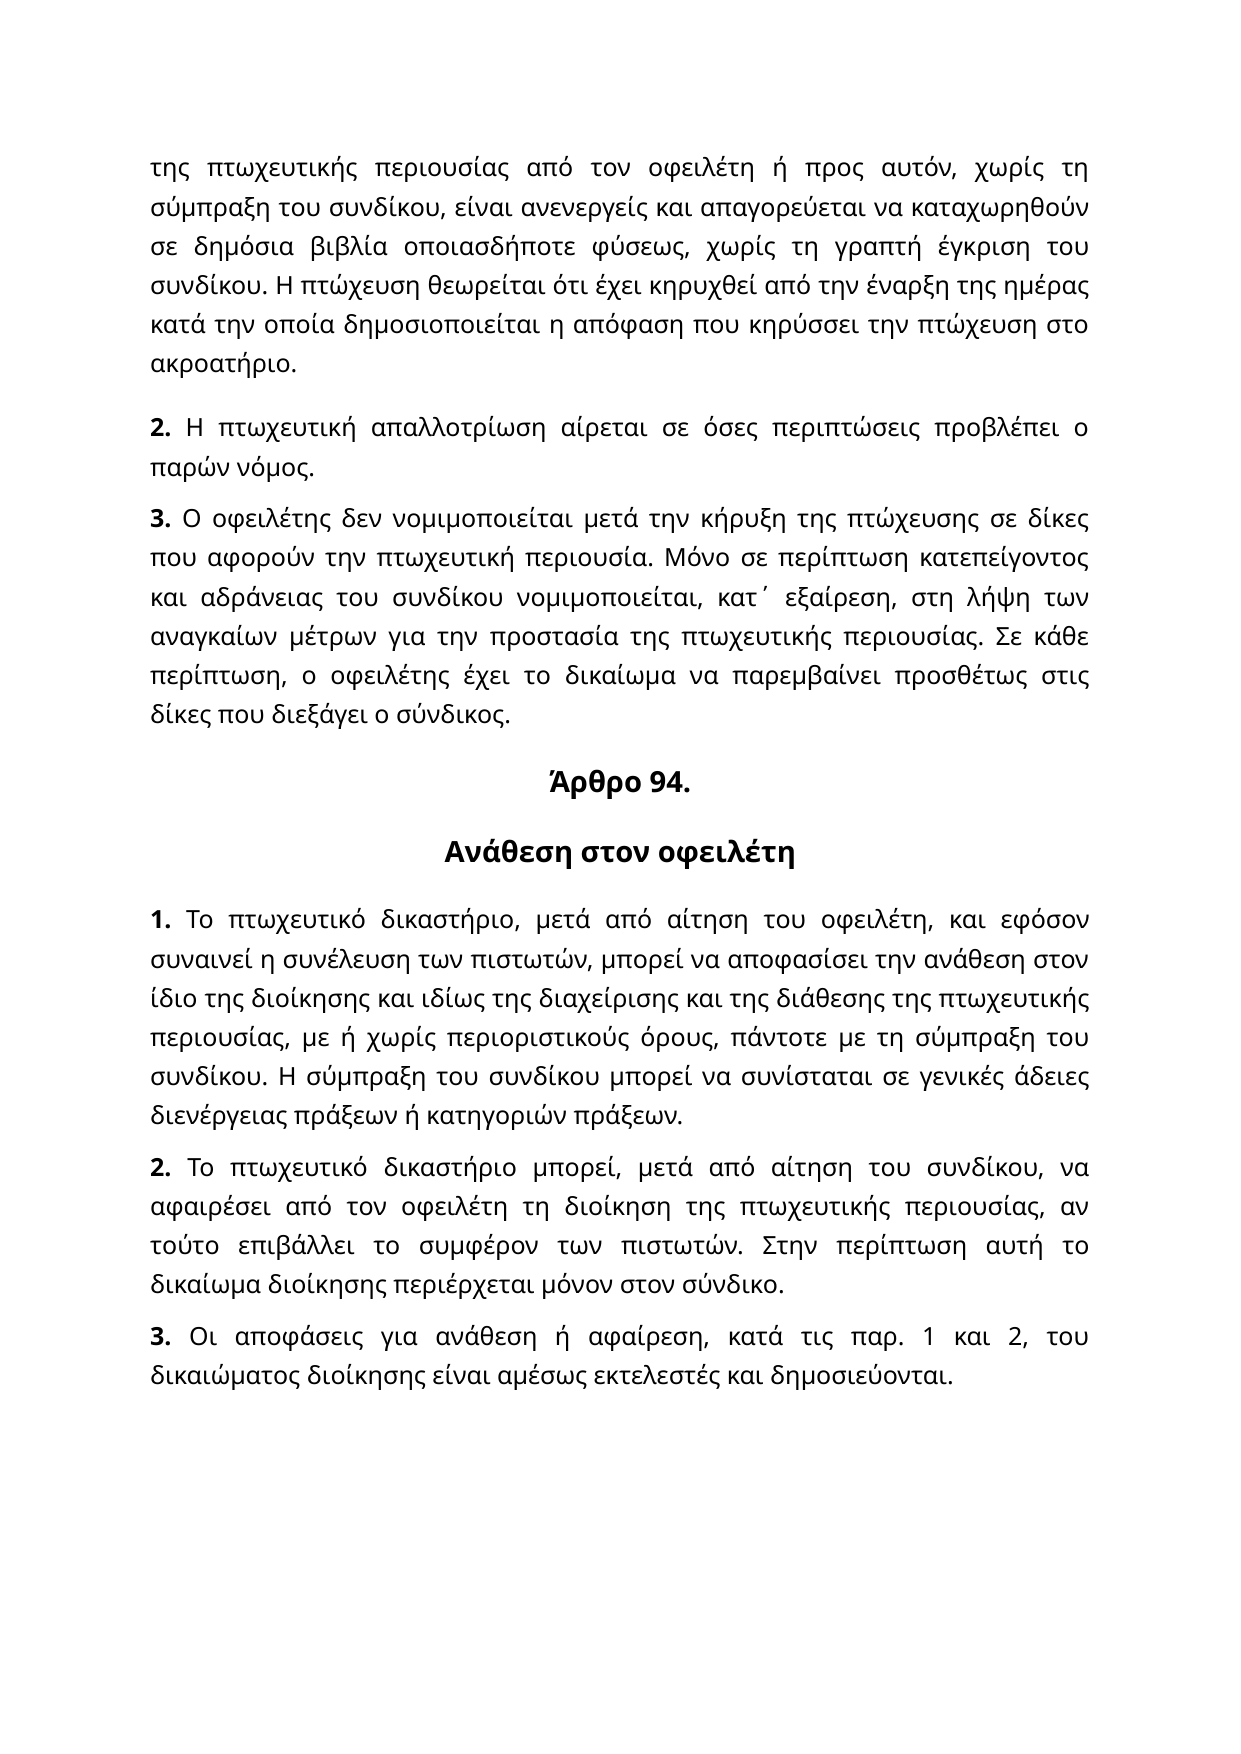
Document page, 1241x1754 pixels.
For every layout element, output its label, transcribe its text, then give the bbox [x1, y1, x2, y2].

text της πτωχευτικής περιουσίας από τον οφειλέτη ή προς αυτόν, χωρίς τη σύμπραξη του συνδίκου, είναι ανενεργείς και απαγορεύεται να καταχωρηθούν σε δημόσια βιβλία οποιασδήποτε φύσεως, χωρίς τη γραπτή έγκριση του συνδίκου. Η πτώχευση θεωρείται ότι έχει κηρυχθεί από την έναρξη της ημέρας κατά την οποία δημοσιοποιείται η απόφαση που κηρύσσει την πτώχευση στο ακροατήριο. [150, 150, 1090, 380]
subtitle Άρθρο 94. [150, 761, 1090, 801]
text 1. Το πτωχευτικό δικαστήριο, μετά από αίτηση του οφειλέτη, και εφόσον συναινεί η συνέλευση των πιστωτών, μπορεί να αποφασίσει την ανάθεση στον ίδιο της διοίκησης και ιδίως της διαχείρισης και της διάθεσης της πτωχευτικής περιουσίας, με ή χωρίς περιοριστικούς όρους, πάντοτε με τη σύμπραξη του συνδίκου. Η σύμπραξη του συνδίκου μπορεί να συνίσταται σε γενικές άδειες διενέργειας πράξεων ή κατηγοριών πράξεων. [150, 902, 1090, 1132]
text 2. Η πτωχευτική απαλλοτρίωση αίρεται σε όσες περιπτώσεις προβλέπει ο παρών νόμος. [150, 410, 1090, 483]
text 3. Οι αποφάσεις για ανάθεση ή αφαίρεση, κατά τις παρ. 1 και 2, του δικαιώματος διοίκησης είναι αμέσως εκτελεστές και δημοσιεύονται. [150, 1319, 1090, 1392]
subtitle Ανάθεση στον οφειλέτη [150, 831, 1090, 871]
text 3. Ο οφειλέτης δεν νομιμοποιείται μετά την κήρυξη της πτώχευσης σε δίκες που αφορούν την πτωχευτική περιουσία. Μόνο σε περίπτωση κατεπείγοντος και αδράνειας του συνδίκου νομιμοποιείται, κατ΄ εξαίρεση, στη λήψη των αναγκαίων μέτρων για την προστασία της πτωχευτικής περιουσίας. Σε κάθε περίπτωση, ο οφειλέτης έχει το δικαίωμα να παρεμβαίνει προσθέτως στις δίκες που διεξάγει ο σύνδικος. [150, 501, 1090, 731]
text 2. Το πτωχευτικό δικαστήριο μπορεί, μετά από αίτηση του συνδίκου, να αφαιρέσει από τον οφειλέτη τη διοίκηση της πτωχευτικής περιουσίας, αν τούτο επιβάλλει το συμφέρον των πιστωτών. Στην περίπτωση αυτή το δικαίωμα διοίκησης περιέρχεται μόνον στον σύνδικο. [150, 1149, 1090, 1301]
